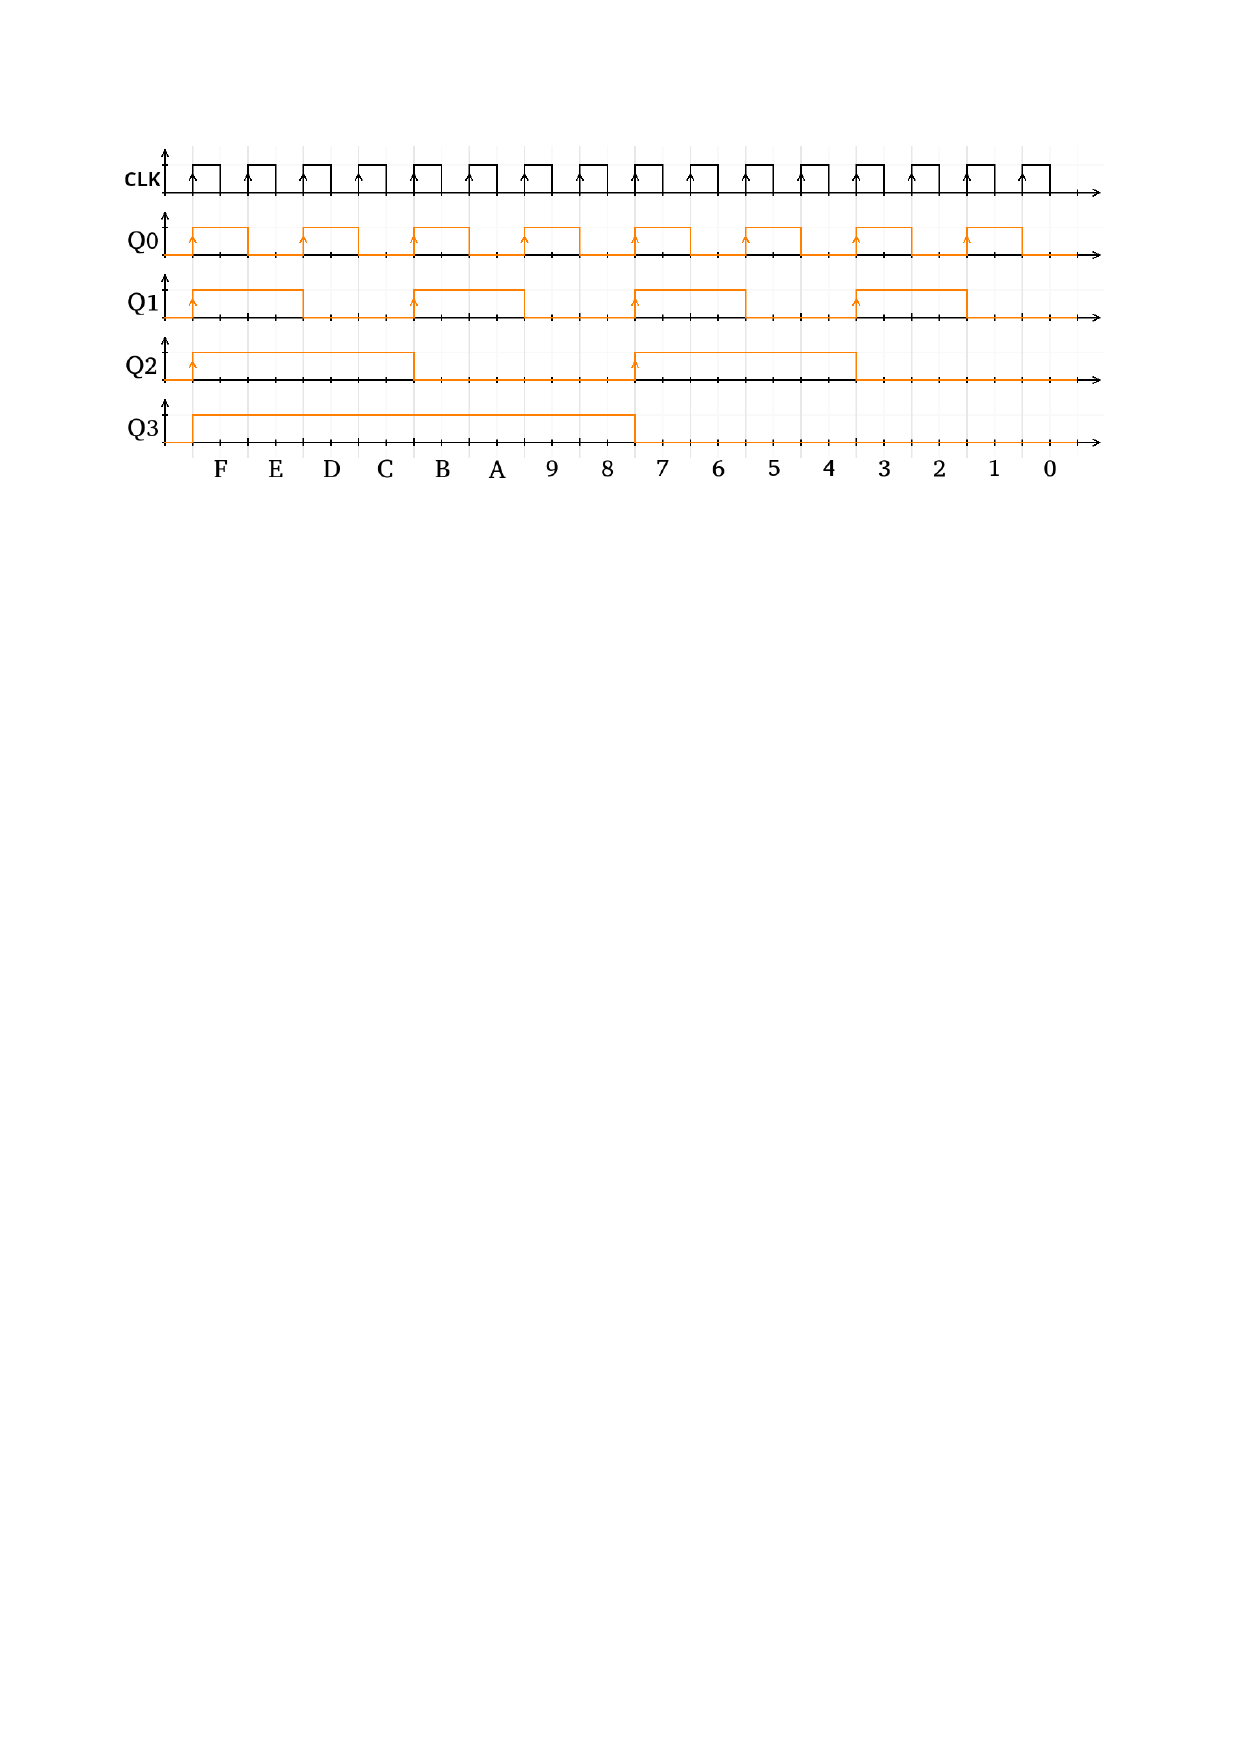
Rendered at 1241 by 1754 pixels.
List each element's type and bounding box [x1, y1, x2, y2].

picture [118, 118, 1123, 507]
